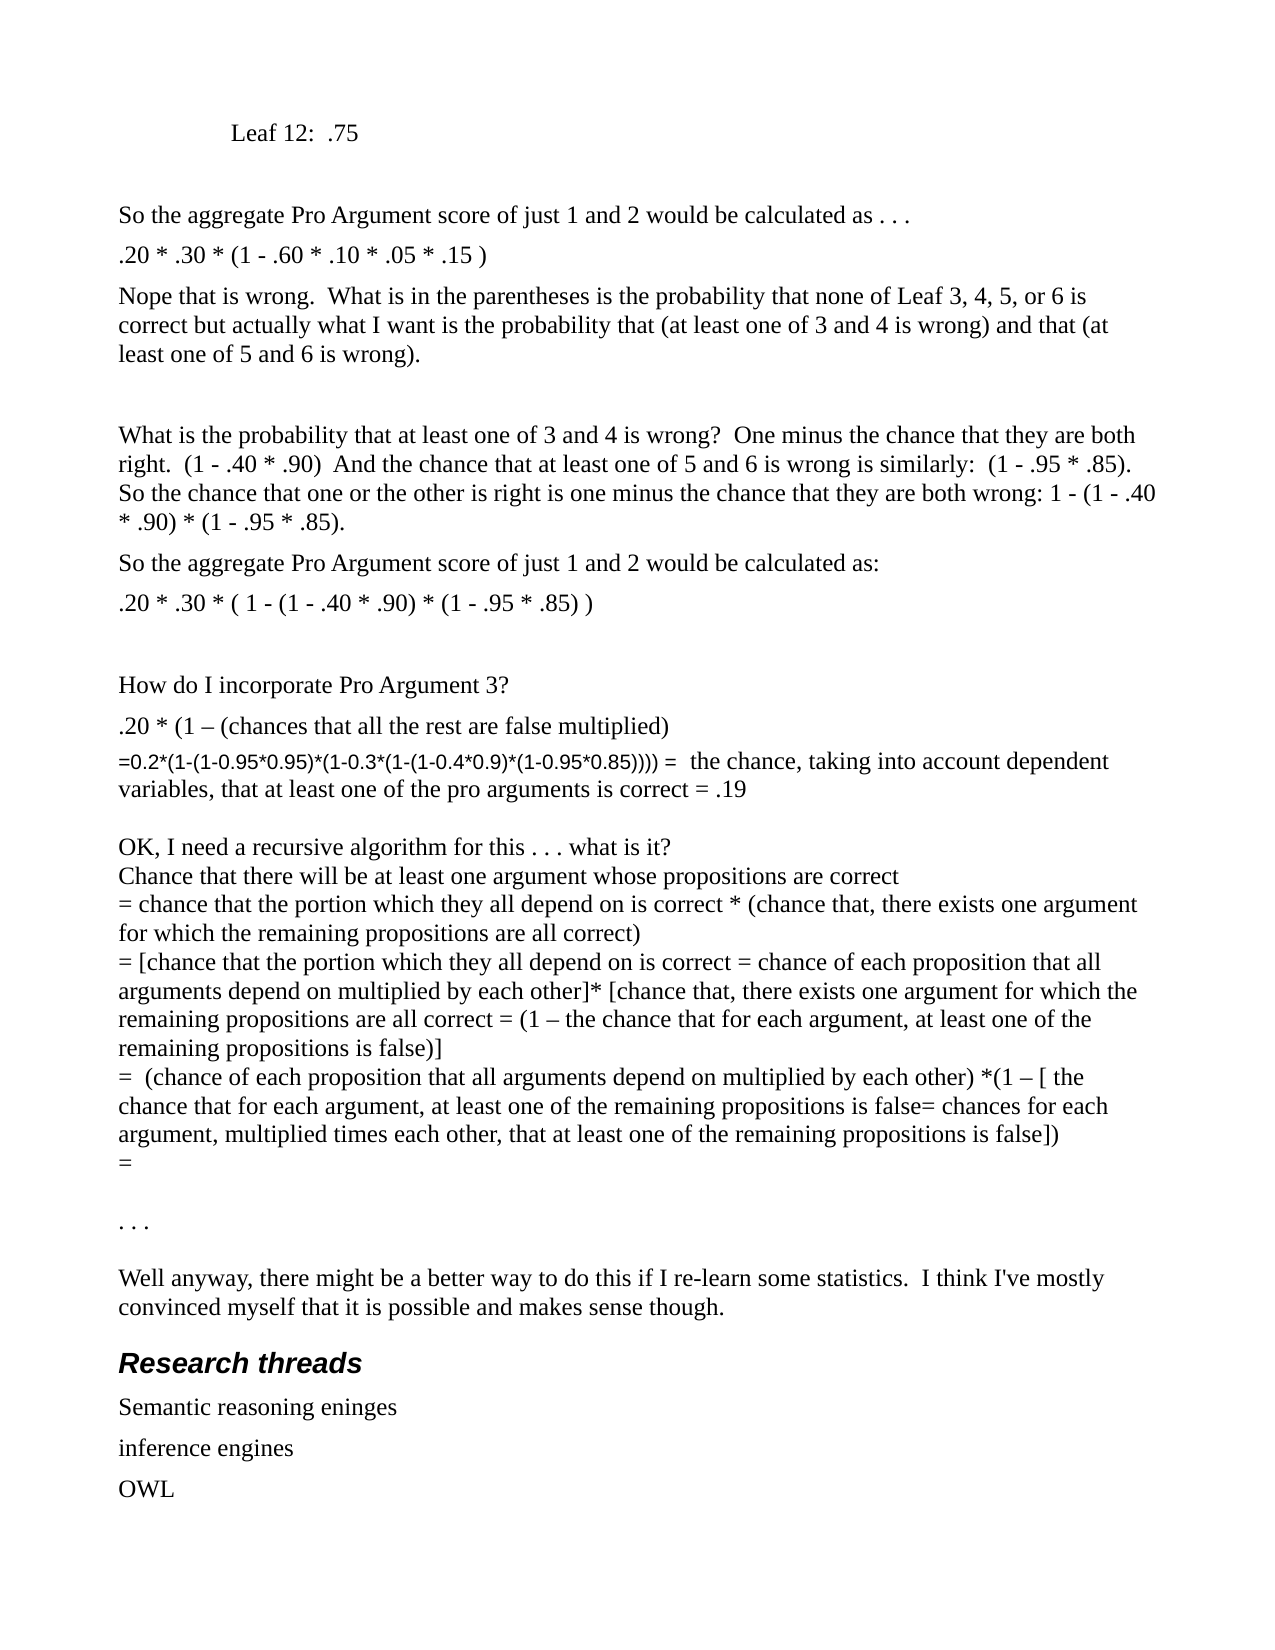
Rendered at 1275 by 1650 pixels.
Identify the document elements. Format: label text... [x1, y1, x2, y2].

text Nope that is wrong. What is in the parentheses is the probability that none of Leaf 3, 4, 5, or 6 is correct but actually what I want is the probability that (at least one of 3 and 4 is wrong) and that (at least one of 5 and 6 is wrong). [118, 281, 1157, 368]
text Chance that there will be at least one argument whose propositions are correct [118, 861, 1157, 889]
text Semantic reasoning eninges [118, 1392, 1157, 1421]
text = [118, 1148, 1157, 1177]
text inference engines [118, 1433, 1157, 1462]
text How do I incorporate Pro Argument 3? [118, 670, 1157, 699]
subtitle Research threads [118, 1346, 1157, 1379]
text OK, I need a recursive algorithm for this . . . what is it? [118, 832, 1157, 861]
text .20 * .30 * ( 1 - (1 - .40 * .90) * (1 - .95 * .85) ) [118, 588, 1157, 617]
text What is the probability that at least one of 3 and 4 is wrong? One minus the chance that they are both right. (1 - .40 * .90) And the chance that at least one of 5 and 6 is wrong is similarly: (1 - .95 * .85). So the chance that one or the other is right is one minus the chance that they are both wrong: 1 - (1 - .40 * .90) * (1 - .95 * .85). [118, 421, 1157, 536]
text = (chance of each proposition that all arguments depend on multiplied by each other) *(1 – [ the chance that for each argument, at least one of the remaining propositions is false= chances for each argument, multiplied times each other, that at least one of the remaining propositions is false]) [118, 1062, 1157, 1148]
list Leaf 12: .75 [231, 118, 1157, 147]
text = chance that the portion which they all depend on is correct * (chance that, there exists one argument for which the remaining propositions are all correct) [118, 889, 1157, 947]
text Well anyway, there might be a better way to do this if I re-learn some statistics. I think I've mostly convinced myself that it is possible and makes sense though. [118, 1263, 1157, 1321]
text . . . [118, 1206, 1157, 1234]
text .20 * .30 * (1 - .60 * .10 * .05 * .15 ) [118, 241, 1157, 269]
text So the aggregate Pro Argument score of just 1 and 2 would be calculated as . . . [118, 200, 1157, 228]
text OWL [118, 1474, 1157, 1503]
text So the aggregate Pro Argument score of just 1 and 2 would be calculated as: [118, 548, 1157, 576]
text .20 * (1 – (chances that all the rest are false multiplied) [118, 711, 1157, 740]
text = [chance that the portion which they all depend on is correct = chance of each proposition that all arguments depend on multiplied by each other]* [chance that, there exists one argument for which the remaining propositions are all correct = (1 – the chance that for each argument, at least one of the remaining propositions is false)] [118, 947, 1157, 1062]
text =0.2*(1-(1-0.95*0.95)*(1-0.3*(1-(1-0.4*0.9)*(1-0.95*0.85)))) = the chance, taking into account dependent variables, that at least one of the pro arguments is correct = .19 [118, 746, 1157, 803]
